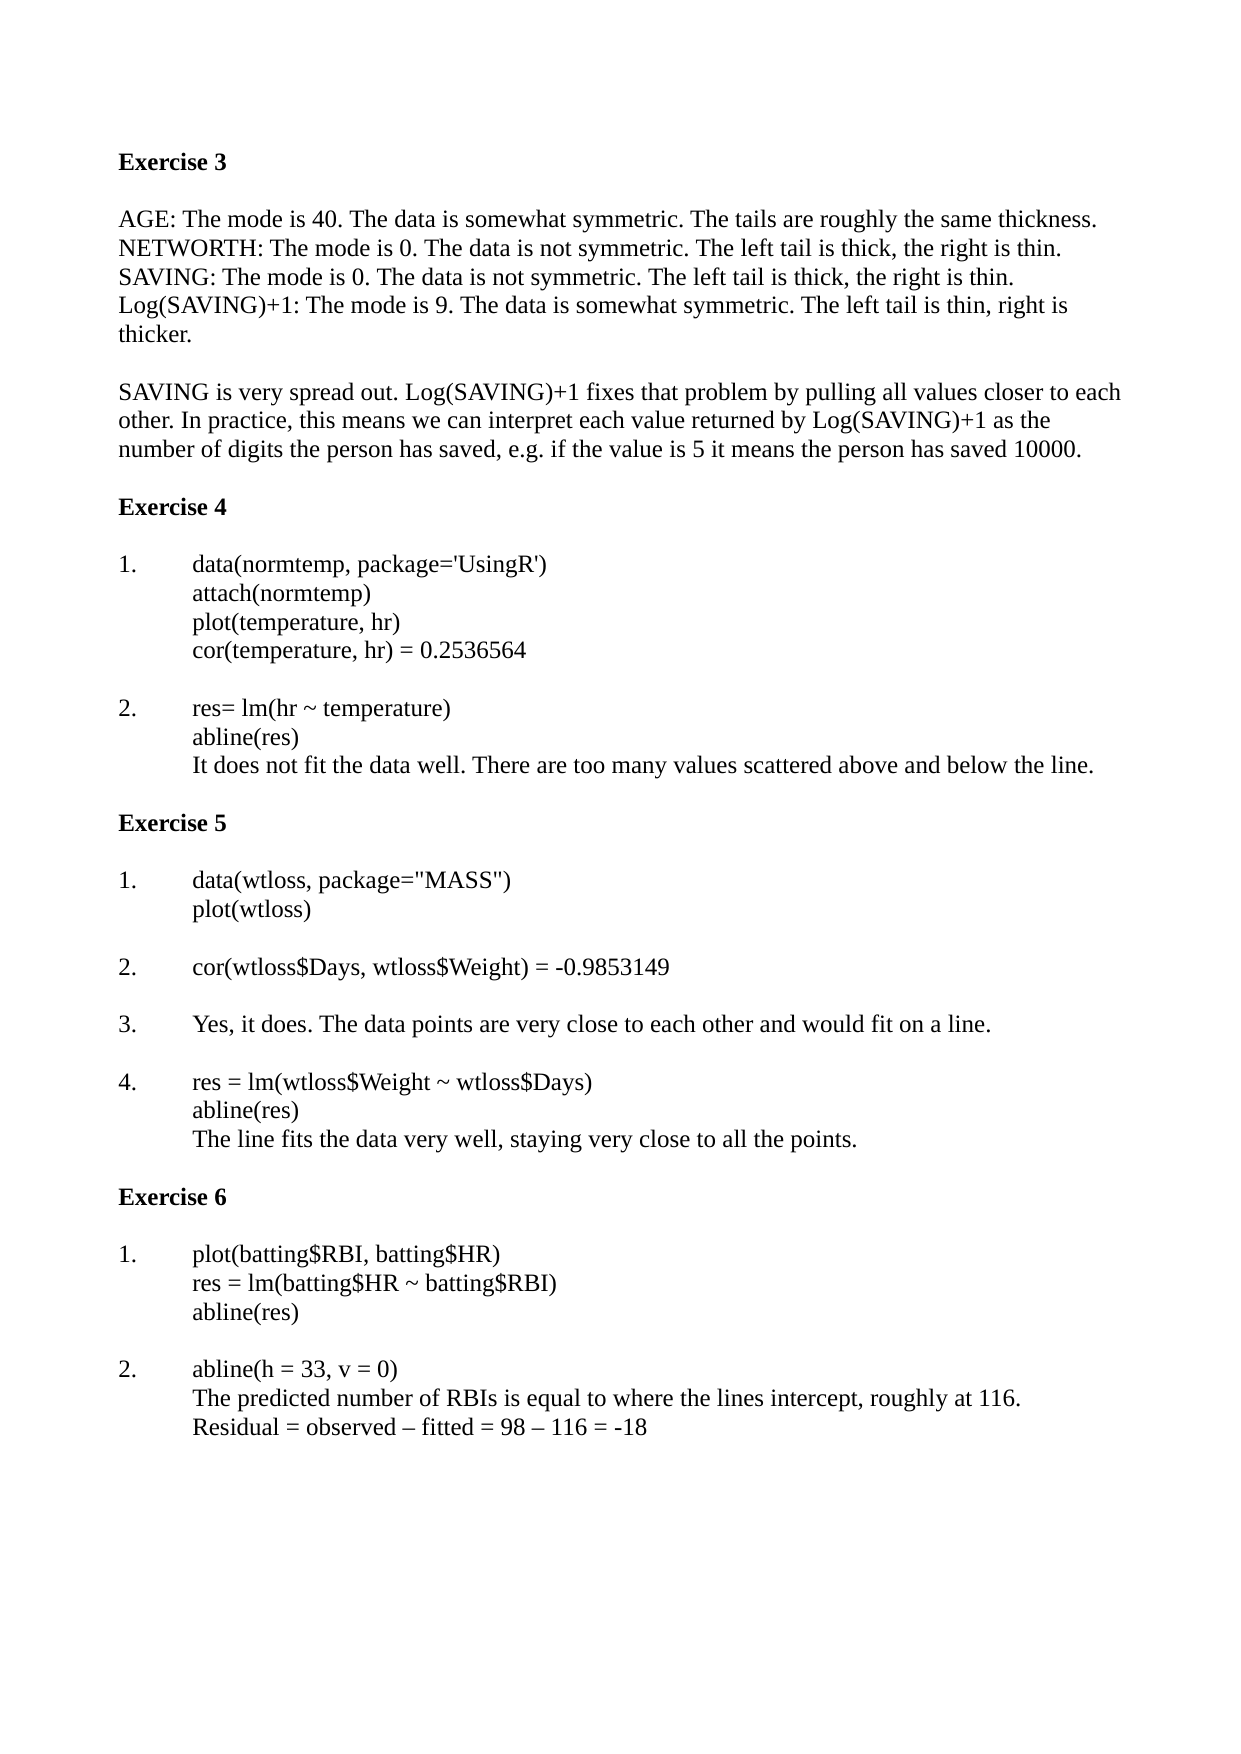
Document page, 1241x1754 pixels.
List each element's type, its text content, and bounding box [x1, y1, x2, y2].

text 1. data(wtloss, package="MASS") [118, 866, 1122, 894]
text The predicted number of RBIs is equal to where the lines intercept, roughly at 116. [118, 1383, 1122, 1412]
text Exercise 4 [118, 492, 1122, 521]
text Exercise 3 [118, 147, 1122, 176]
text Exercise 6 [118, 1182, 1122, 1211]
text 3. Yes, it does. The data points are very close to each other and would fit on a line. [118, 1009, 1122, 1038]
text 1. plot(batting$RBI, batting$HR) [118, 1239, 1122, 1268]
text Log(SAVING)+1: The mode is 9. The data is somewhat symmetric. The left tail is thin, right is thicker. [118, 291, 1122, 348]
text SAVING is very spread out. Log(SAVING)+1 fixes that problem by pulling all values closer to each other. In practice, this means we can interpret each value returned by Log(SAVING)+1 as the number of digits the person has saved, e.g. if the value is 5 it means the person has saved 10000. [118, 377, 1122, 463]
text abline(res) [118, 1096, 1122, 1124]
text NETWORTH: The mode is 0. The data is not symmetric. The left tail is thick, the right is thin. [118, 233, 1122, 262]
text It does not fit the data well. There are too many values scattered above and below the line. [118, 751, 1122, 779]
text 2. abline(h = 33, v = 0) [118, 1354, 1122, 1383]
text cor(temperature, hr) = 0.2536564 [118, 636, 1122, 664]
text abline(res) [118, 1297, 1122, 1326]
text 2. res= lm(hr ~ temperature) [118, 693, 1122, 722]
text res = lm(batting$HR ~ batting$RBI) [118, 1268, 1122, 1297]
text Residual = observed – fitted = 98 – 116 = -18 [118, 1412, 1122, 1441]
text SAVING: The mode is 0. The data is not symmetric. The left tail is thick, the right is thin. [118, 262, 1122, 291]
text The line fits the data very well, staying very close to all the points. [118, 1124, 1122, 1153]
text 1. data(normtemp, package='UsingR') [118, 549, 1122, 578]
text 2. cor(wtloss$Days, wtloss$Weight) = -0.9853149 [118, 952, 1122, 981]
text AGE: The mode is 40. The data is somewhat symmetric. The tails are roughly the same thickness. [118, 204, 1122, 233]
text attach(normtemp) [118, 578, 1122, 607]
text Exercise 5 [118, 808, 1122, 837]
text plot(temperature, hr) [118, 607, 1122, 636]
text plot(wtloss) [118, 894, 1122, 923]
text 4. res = lm(wtloss$Weight ~ wtloss$Days) [118, 1067, 1122, 1096]
text abline(res) [118, 722, 1122, 751]
